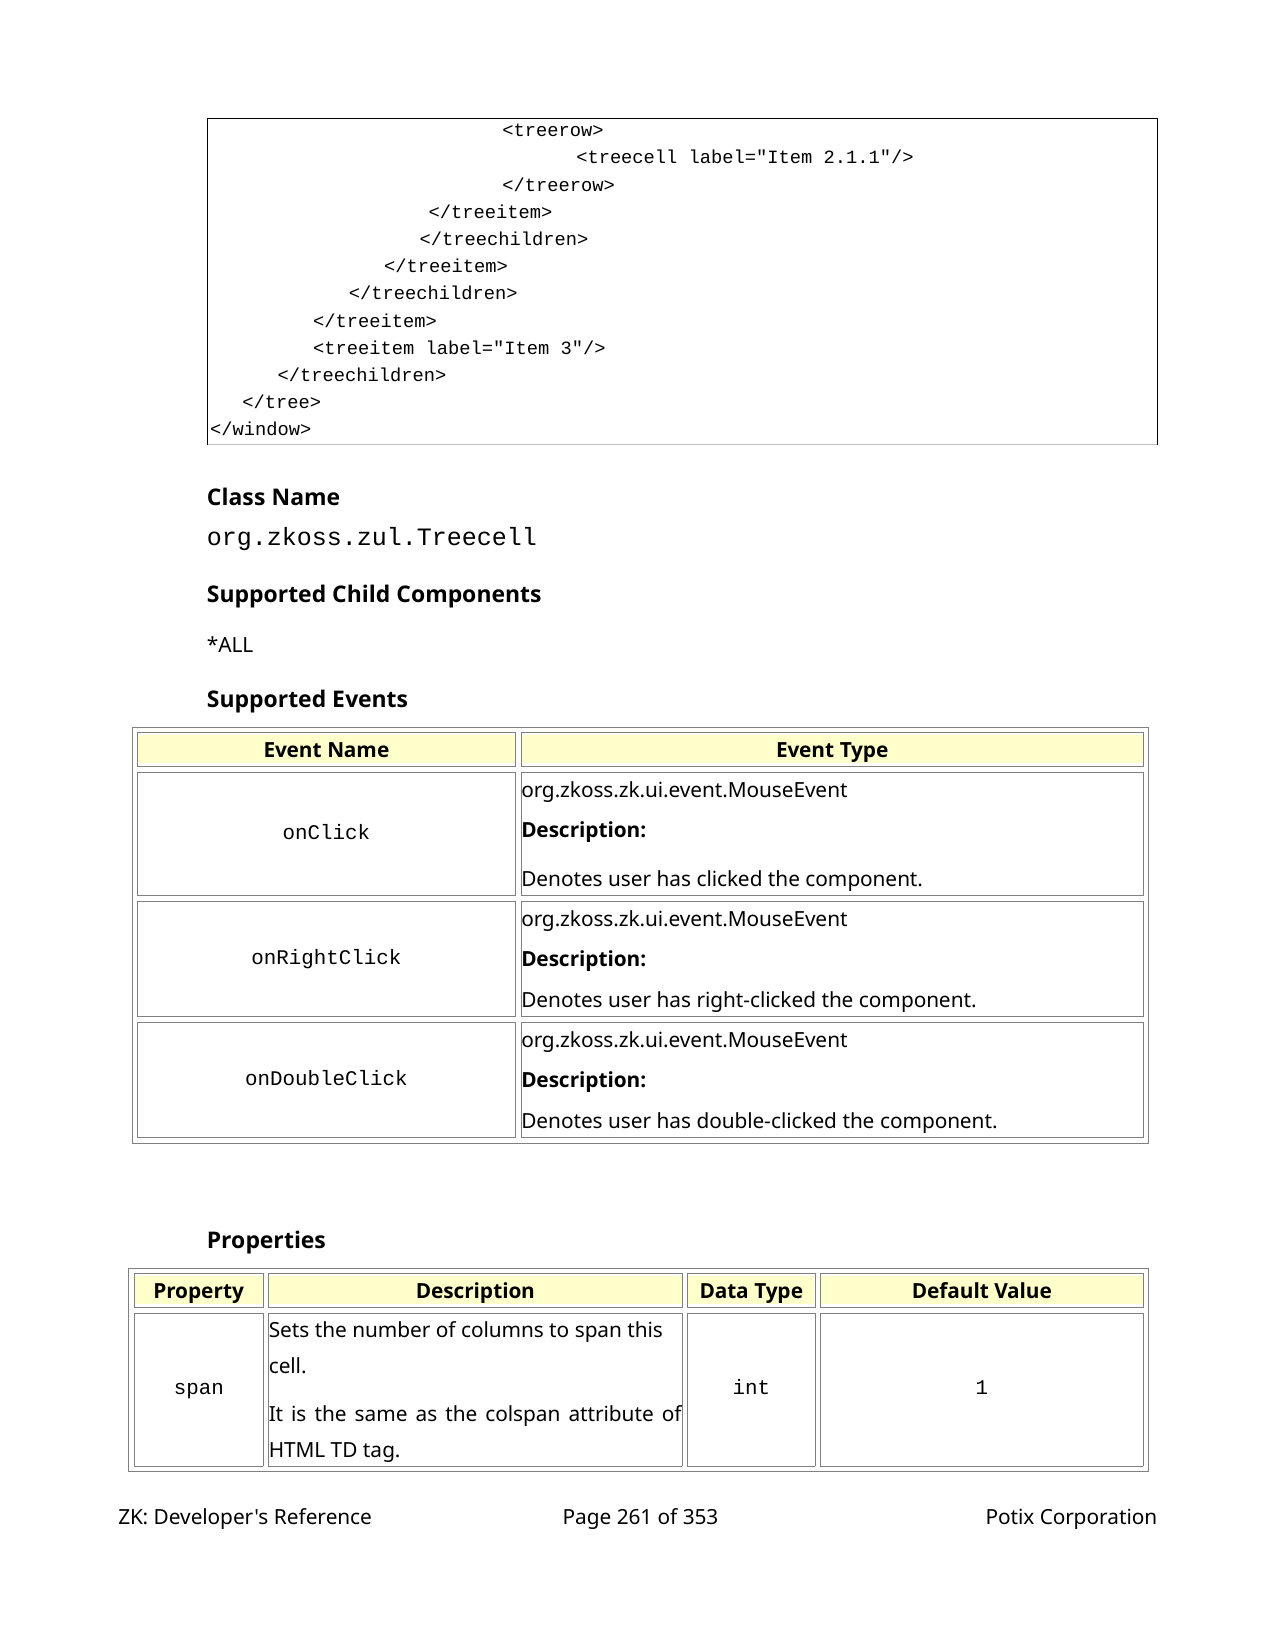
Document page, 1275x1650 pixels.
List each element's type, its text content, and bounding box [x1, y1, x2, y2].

subtitle Supported Events [207, 683, 1157, 714]
table_cell onRightClick [134, 895, 518, 1016]
table_cell org.zkoss.zk.ui.event.MouseEvent Description: Denotes user has right-clicked the component. [518, 895, 1146, 1016]
text <treecell label="Item 2.1.1"/> [208, 145, 1157, 169]
table_cell 1 [818, 1307, 1146, 1466]
table_cell org.zkoss.zk.ui.event.MouseEvent Description: Denotes user has clicked the component. [518, 766, 1146, 895]
table_header Event Type [518, 728, 1146, 766]
text </treeitem> [208, 200, 1157, 224]
text </tree> [208, 390, 1157, 414]
table_cell span [131, 1307, 266, 1466]
text <treeitem label="Item 3"/> [208, 336, 1157, 360]
table_cell int [685, 1307, 817, 1466]
table_cell org.zkoss.zk.ui.event.MouseEvent Description: Denotes user has double-clicked the component. [518, 1016, 1146, 1137]
text <treerow> [208, 119, 1157, 142]
text </treeitem> [208, 254, 1157, 278]
text </treerow> [208, 172, 1157, 197]
subtitle Properties [207, 1224, 1157, 1255]
table_header Data Type [685, 1269, 817, 1307]
text </treechildren> [208, 227, 1157, 251]
text org.zkoss.zul.Treecell [207, 525, 1157, 553]
text </treeitem> [208, 308, 1157, 333]
table_header Description [266, 1269, 685, 1307]
subtitle Supported Child Components [207, 578, 1157, 609]
text </treechildren> [208, 363, 1157, 387]
table_cell onDoubleClick [134, 1016, 518, 1137]
subtitle Class Name [207, 481, 1157, 512]
table_header Default Value [818, 1269, 1146, 1307]
table_header Event Name [134, 728, 518, 766]
table_header Property [131, 1269, 266, 1307]
table_cell onClick [134, 766, 518, 895]
text </window> [208, 417, 1157, 444]
table_cell Sets the number of columns to span this cell. It is the same as the colspan attribute of HTML TD tag. [266, 1307, 685, 1466]
text *ALL [207, 630, 1157, 658]
text </treechildren> [208, 281, 1157, 306]
